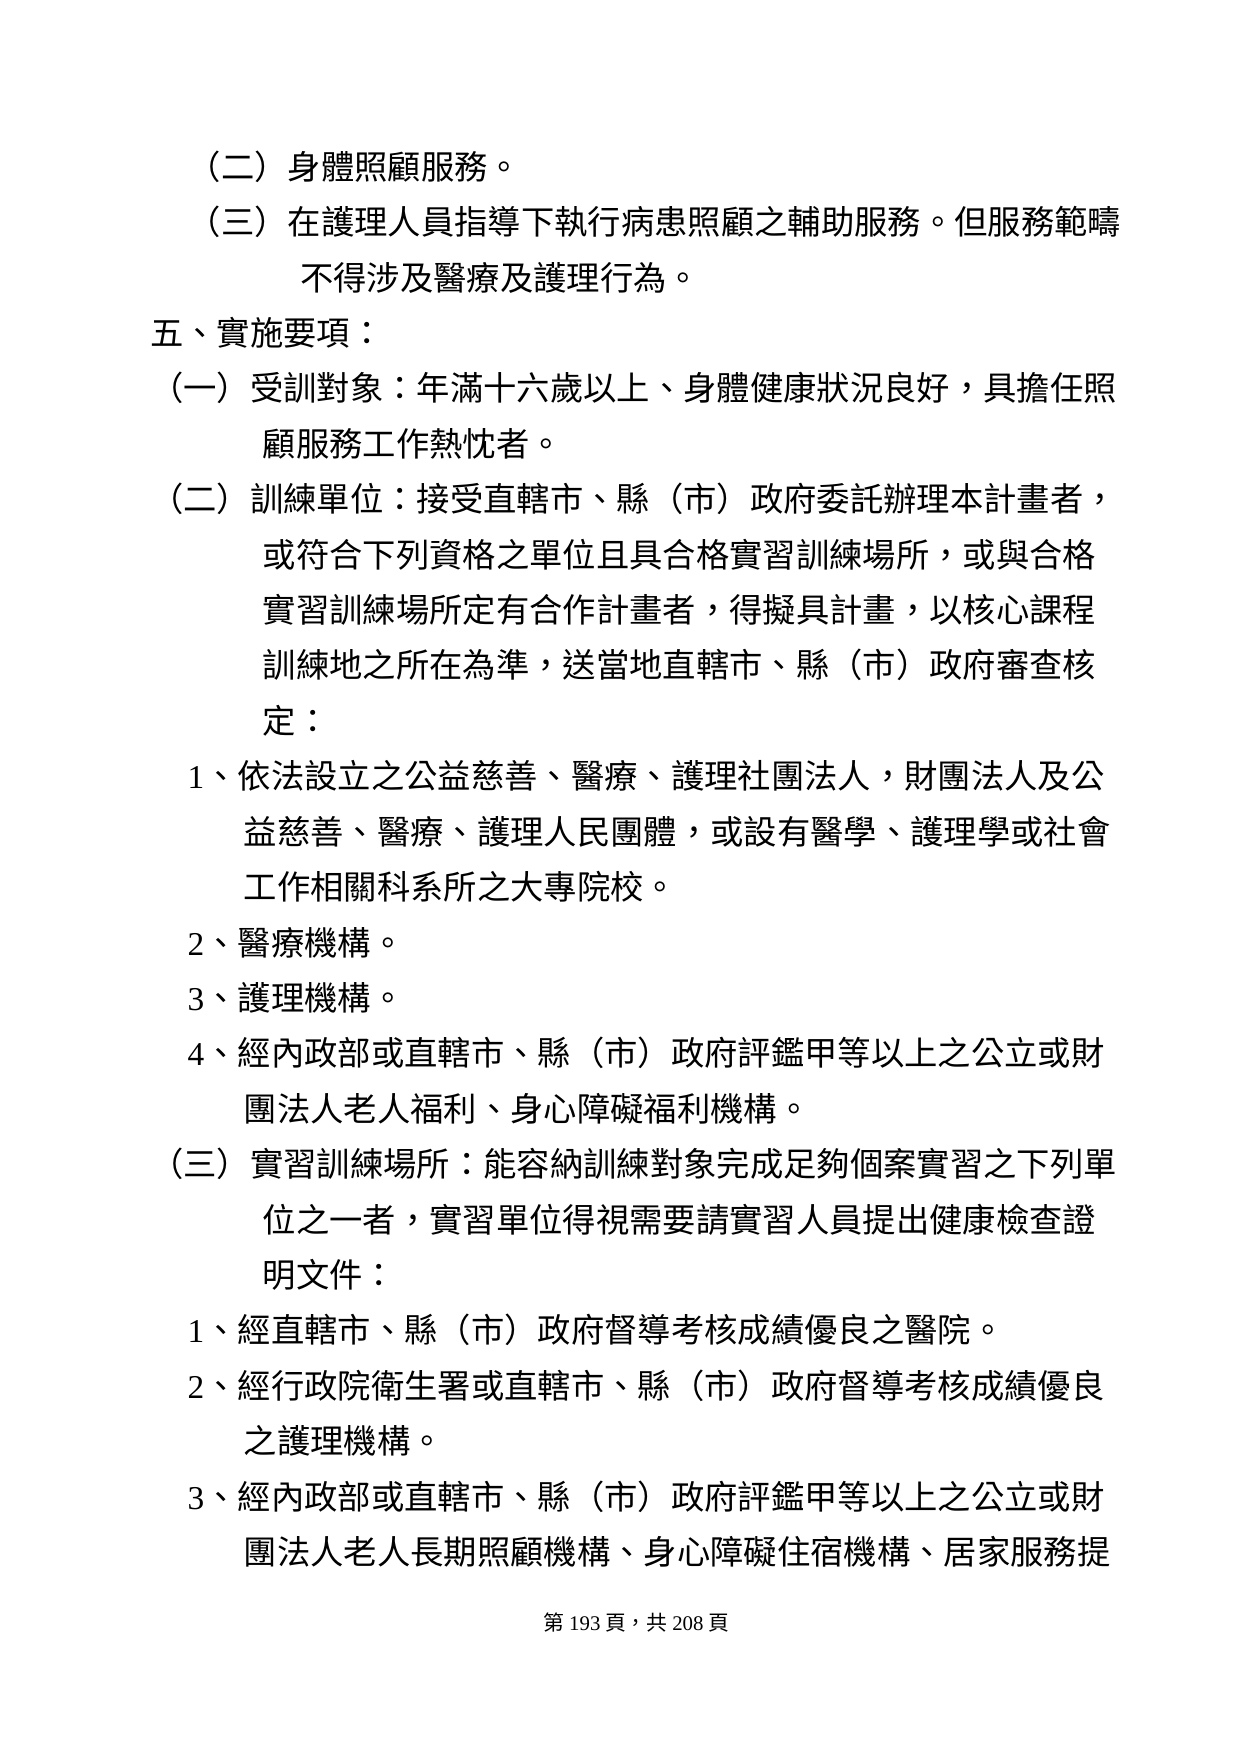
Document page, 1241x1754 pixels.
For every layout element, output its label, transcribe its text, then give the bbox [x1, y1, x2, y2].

text （一）受訓對象：年滿十六歲以上、身體健康狀況良好，具擔任照顧服務工作熱忱者。 [150, 362, 1122, 466]
text 4、經內政部或直轄市、縣（市）政府評鑑甲等以上之公立或財團法人老人福利、身心障礙福利機構。 [187, 1027, 1122, 1131]
text （二）身體照顧服務。 [150, 141, 1122, 189]
text （三）在護理人員指導下執行病患照顧之輔助服務。但服務範疇不得涉及醫療及護理行為。 [187, 196, 1122, 299]
text 五、實施要項： [150, 307, 1122, 355]
text 2、醫療機構。 [187, 916, 1122, 964]
text 1、經直轄市、縣（市）政府督導考核成績優良之醫院。 [187, 1304, 1122, 1352]
text 3、經內政部或直轄市、縣（市）政府評鑑甲等以上之公立或財團法人老人長期照顧機構、身心障礙住宿機構、居家服務提 [187, 1471, 1122, 1574]
text 3、護理機構。 [187, 972, 1122, 1020]
text 1、依法設立之公益慈善、醫療、護理社團法人，財團法人及公益慈善、醫療、護理人民團體，或設有醫學、護理學或社會工作相關科系所之大專院校。 [187, 750, 1122, 909]
text 2、經行政院衛生署或直轄市、縣（市）政府督導考核成績優良之護理機構。 [187, 1360, 1122, 1463]
text （二）訓練單位：接受直轄市、縣（市）政府委託辦理本計畫者，或符合下列資格之單位且具合格實習訓練場所，或與合格實習訓練場所定有合作計畫者，得擬具計畫，以核心課程訓練地之所在為準，送當地直轄市、縣（市）政府審查核定： [150, 473, 1122, 743]
text （三）實習訓練場所：能容納訓練對象完成足夠個案實習之下列單位之一者，實習單位得視需要請實習人員提出健康檢查證明文件： [150, 1138, 1122, 1297]
